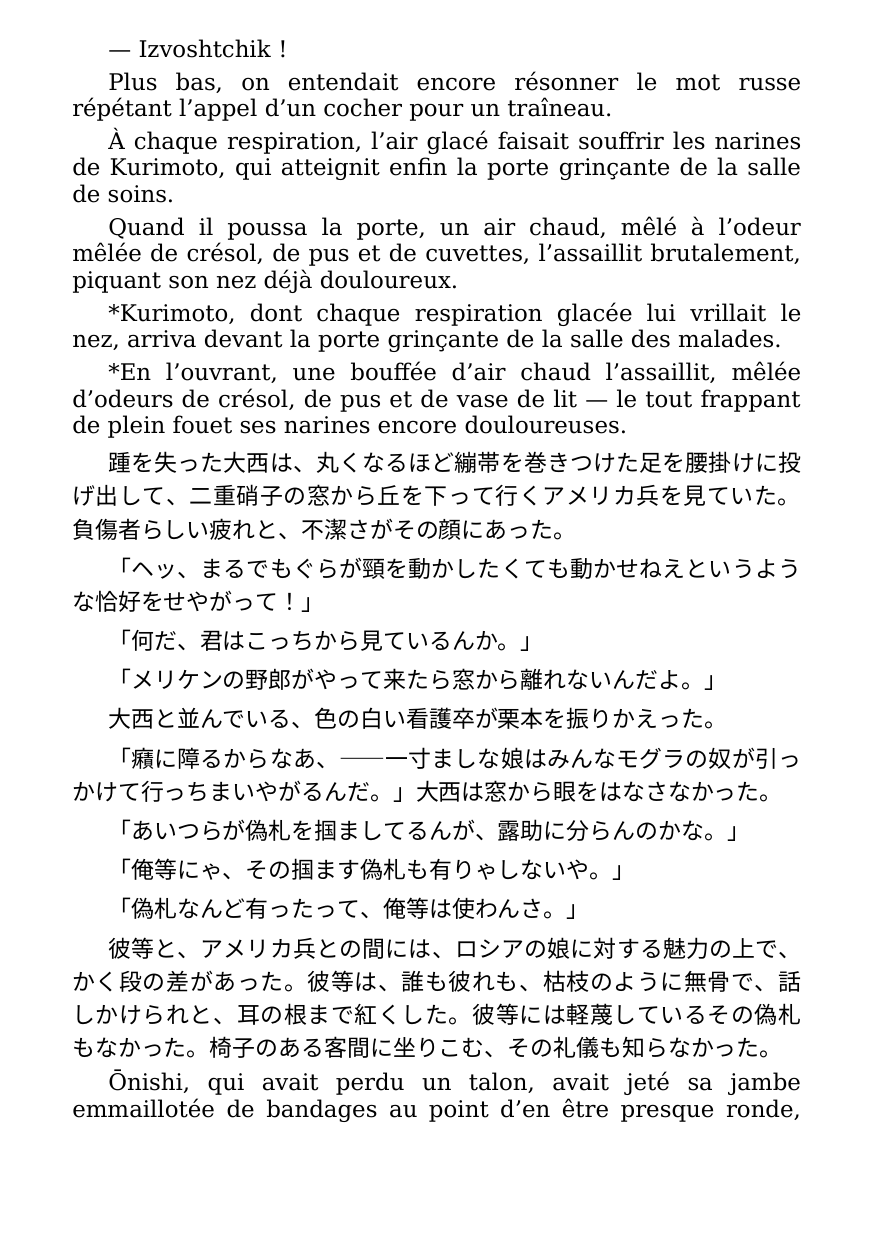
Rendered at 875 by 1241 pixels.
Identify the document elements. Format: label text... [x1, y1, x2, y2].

text Ōnishi, qui avait perdu un talon, avait jeté sa jambe emmaillotée de bandages au point d’en être presque ronde, [72, 1069, 802, 1123]
text Plus bas, on entendait encore résonner le mot russe répétant l’appel d’un cocher pour un traîneau. [72, 69, 802, 122]
text 「何だ、君はこっちから見ているんか。」 [72, 623, 802, 656]
text 踵を失った大西は、丸くなるほど繃帯を巻きつけた足を腰掛けに投げ出して、二重硝子の窓から丘を下って行くアメリカ兵を見ていた。負傷者らしい疲れと、不潔さがその顔にあった。 [72, 445, 802, 545]
text — Izvoshtchik ! [72, 36, 802, 63]
text À chaque respiration, l’air glacé faisait souffrir les narines de Kurimoto, qui atteignit enfin la porte grinçante de la salle de soins. [72, 128, 802, 208]
text 「俺等にゃ、その掴ます偽札も有りゃしないや。」 [72, 852, 802, 885]
text 彼等と、アメリカ兵との間には、ロシアの娘に対する魅力の上で、かく段の差があった。彼等は、誰も彼れも、枯枝のように無骨で、話しかけられと、耳の根まで紅くした。彼等には軽蔑しているその偽札もなかった。椅子のある客間に坐りこむ、その礼儀も知らなかった。 [72, 930, 802, 1063]
text *En l’ouvrant, une bouffée d’air chaud l’assaillit, mêlée d’odeurs de crésol, de pus et de vase de lit — le tout frappant de plein fouet ses narines encore douloureuses. [72, 359, 802, 439]
text Quand il poussa la porte, un air chaud, mêlé à l’odeur mêlée de crésol, de pus et de cuvettes, l’assaillit brutalement, piquant son nez déjà douloureux. [72, 214, 802, 294]
text 大西と並んでいる、色の白い看護卒が栗本を振りかえった。 [72, 701, 802, 734]
text 「偽札なんど有ったって、俺等は使わんさ。」 [72, 891, 802, 924]
text *Kurimoto, dont chaque respiration glacée lui vrillait le nez, arriva devant la porte grinçante de la salle des malades. [72, 300, 802, 353]
text 「あいつらが偽札を掴ましてるんが、露助に分らんのかな。」 [72, 813, 802, 846]
text 「メリケンの野郎がやって来たら窓から離れないんだよ。」 [72, 662, 802, 695]
text 「癪に障るからなあ、――一寸ましな娘はみんなモグラの奴が引っかけて行っちまいやがるんだ。」大西は窓から眼をはなさなかった。 [72, 741, 802, 807]
text 「ヘッ、まるでもぐらが頸を動かしたくても動かせねえというような恰好をせやがって！」 [72, 551, 802, 617]
